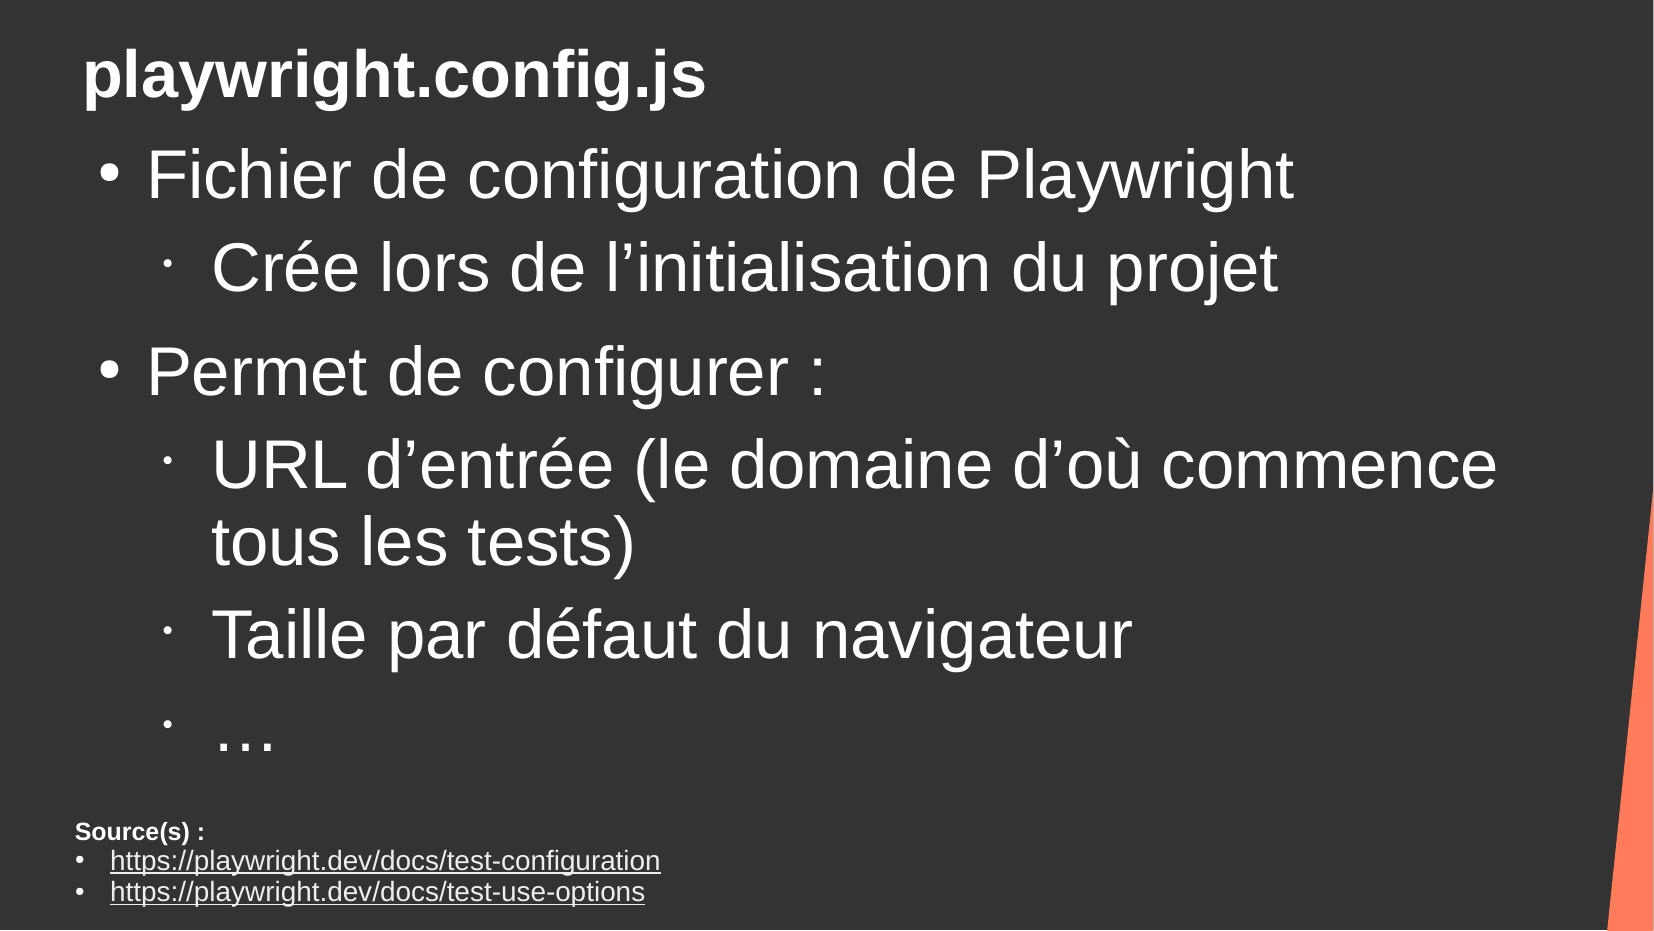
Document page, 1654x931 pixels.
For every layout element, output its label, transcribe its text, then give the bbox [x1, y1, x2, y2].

text_box [1607, 481, 1654, 931]
text_box Source(s) : https://playwright.dev/docs/test-configuration https://playwright.dev/docs/test-use-options [60, 803, 1546, 916]
list Fichier de configuration de Playwright Crée lors de l’initialisation du projet Permet de configurer : URL d’entrée (le domaine d’où commence tous les tests) Taille par défaut du navigateur … [80, 135, 1625, 768]
title playwright.config.js [82, 37, 1004, 119]
